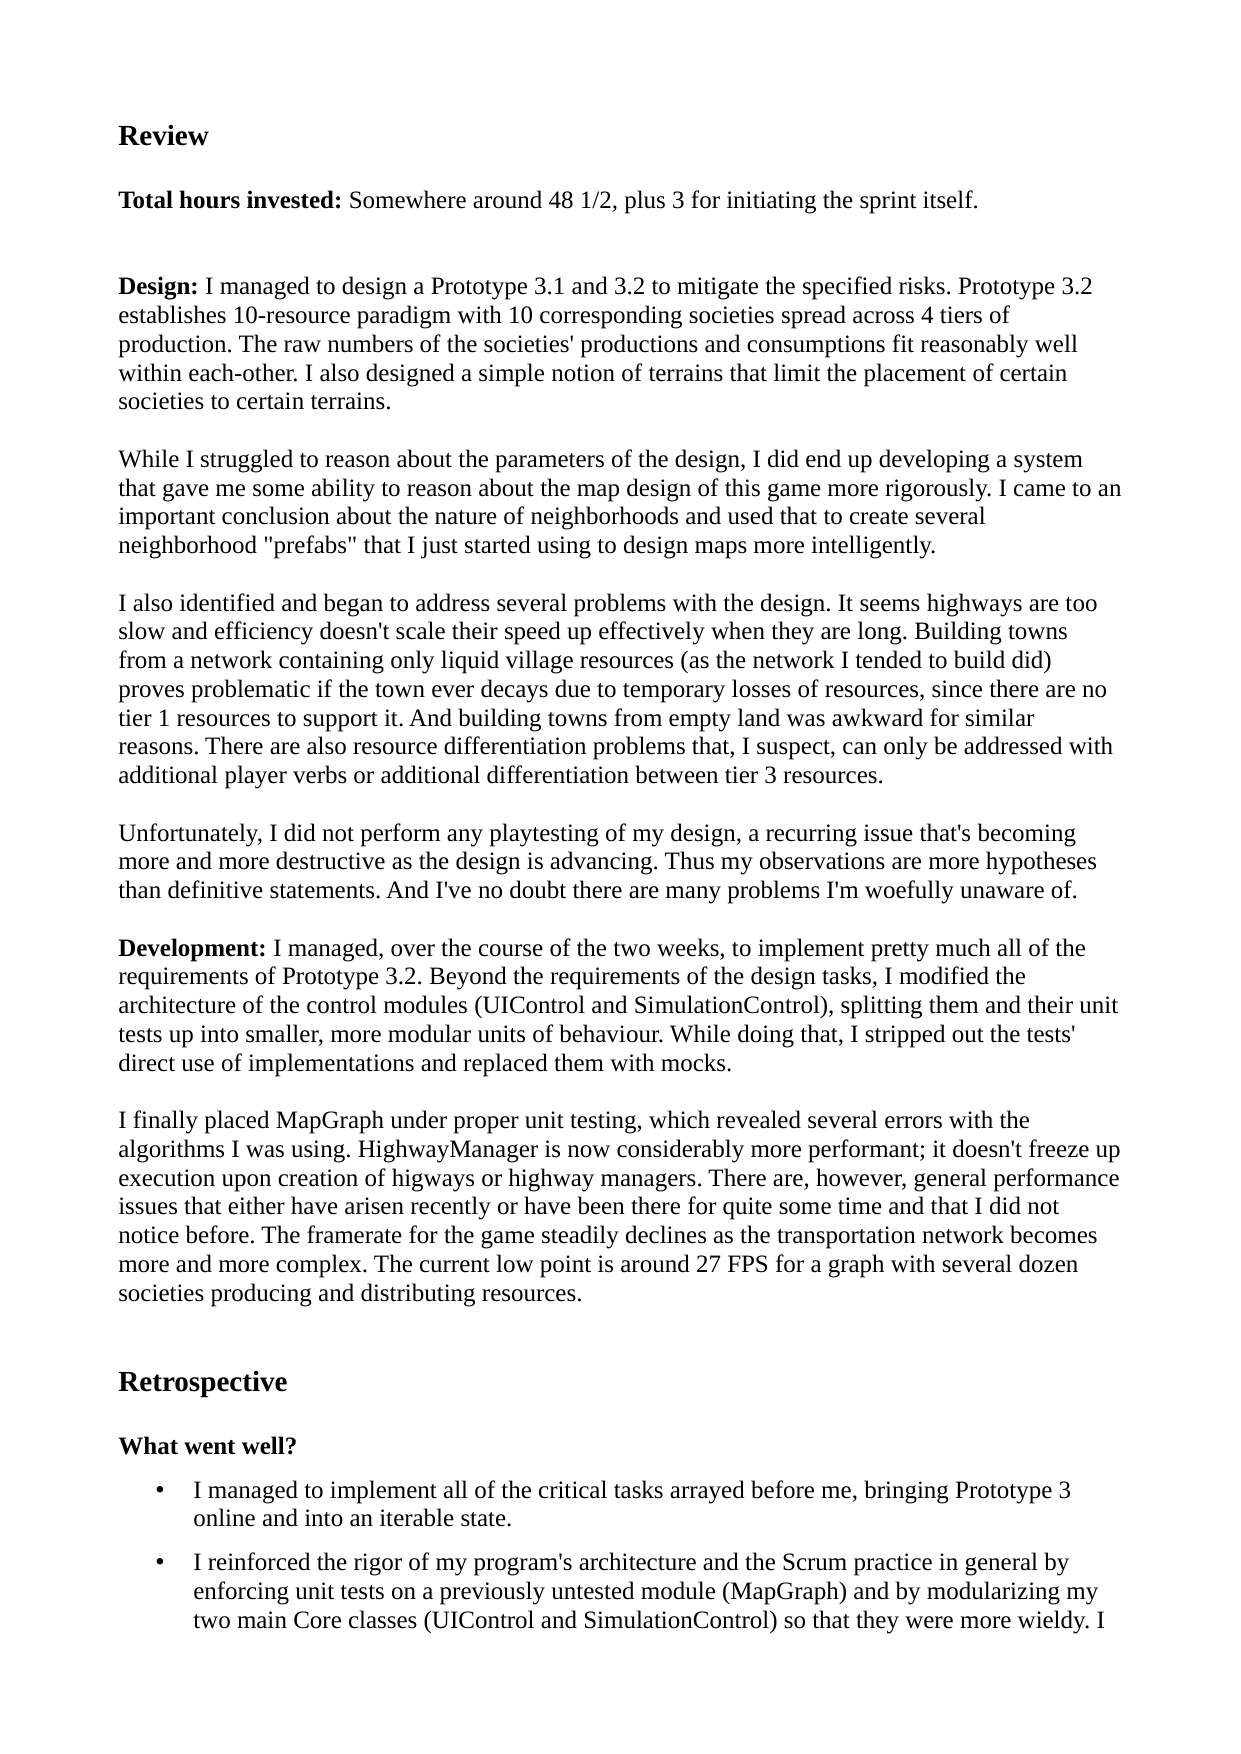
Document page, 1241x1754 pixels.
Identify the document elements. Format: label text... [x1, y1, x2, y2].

text Unfortunately, I did not perform any playtesting of my design, a recurring issue that's becoming more and more destructive as the design is advancing. Thus my observations are more hypotheses than definitive statements. And I've no doubt there are many problems I'm woefully unaware of. [118, 818, 1122, 904]
text Development: I managed, over the course of the two weeks, to implement pretty much all of the requirements of Prototype 3.2. Beyond the requirements of the design tasks, I modified the architecture of the control modules (UIControl and SimulationControl), splitting them and their unit tests up into smaller, more modular units of behaviour. While doing that, I stripped out the tests' direct use of implementations and replaced them with mocks. [118, 933, 1122, 1076]
text What went well? [118, 1431, 1122, 1460]
text I finally placed MapGraph under proper unit testing, which revealed several errors with the algorithms I was using. HighwayManager is now considerably more performant; it doesn't freeze up execution upon creation of higways or highway managers. There are, however, general performance issues that either have arisen recently or have been there for quite some time and that I did not notice before. The framerate for the game steadily declines as the transportation network becomes more and more complex. The current low point is around 27 FPS for a graph with several dozen societies producing and distributing resources. [118, 1105, 1122, 1306]
list I managed to implement all of the critical tasks arrayed before me, bringing Prototype 3 online and into an iterable state. [156, 1475, 1122, 1532]
text I also identified and began to address several problems with the design. It seems highways are too slow and efficiency doesn't scale their speed up effectively when they are long. Building towns from a network containing only liquid village resources (as the network I tended to build did) proves problematic if the town ever decays due to temporary losses of resources, since there are no tier 1 resources to support it. And building towns from empty land was awkward for similar reasons. There are also resource differentiation problems that, I suspect, can only be addressed with additional player verbs or additional differentiation between tier 3 resources. [118, 588, 1122, 789]
text While I struggled to reason about the parameters of the design, I did end up developing a system that gave me some ability to reason about the map design of this game more rigorously. I came to an important conclusion about the nature of neighborhoods and used that to create several neighborhood "prefabs" that I just started using to design maps more intelligently. [118, 444, 1122, 559]
text Total hours invested: Somewhere around 48 1/2, plus 3 for initiating the sprint itself. [118, 185, 1122, 214]
text Review [118, 118, 1122, 152]
list I reinforced the rigor of my program's architecture and the Scrum practice in general by enforcing unit tests on a previously untested module (MapGraph) and by modularizing my two main Core classes (UIControl and SimulationControl) so that they were more wieldy. I [156, 1547, 1122, 1633]
text Retrospective [118, 1364, 1122, 1397]
text Design: I managed to design a Prototype 3.1 and 3.2 to mitigate the specified risks. Prototype 3.2 establishes 10-resource paradigm with 10 corresponding societies spread across 4 tiers of production. The raw numbers of the societies' productions and consumptions fit reasonably well within each-other. I also designed a simple notion of terrains that limit the placement of certain societies to certain terrains. [118, 271, 1122, 415]
